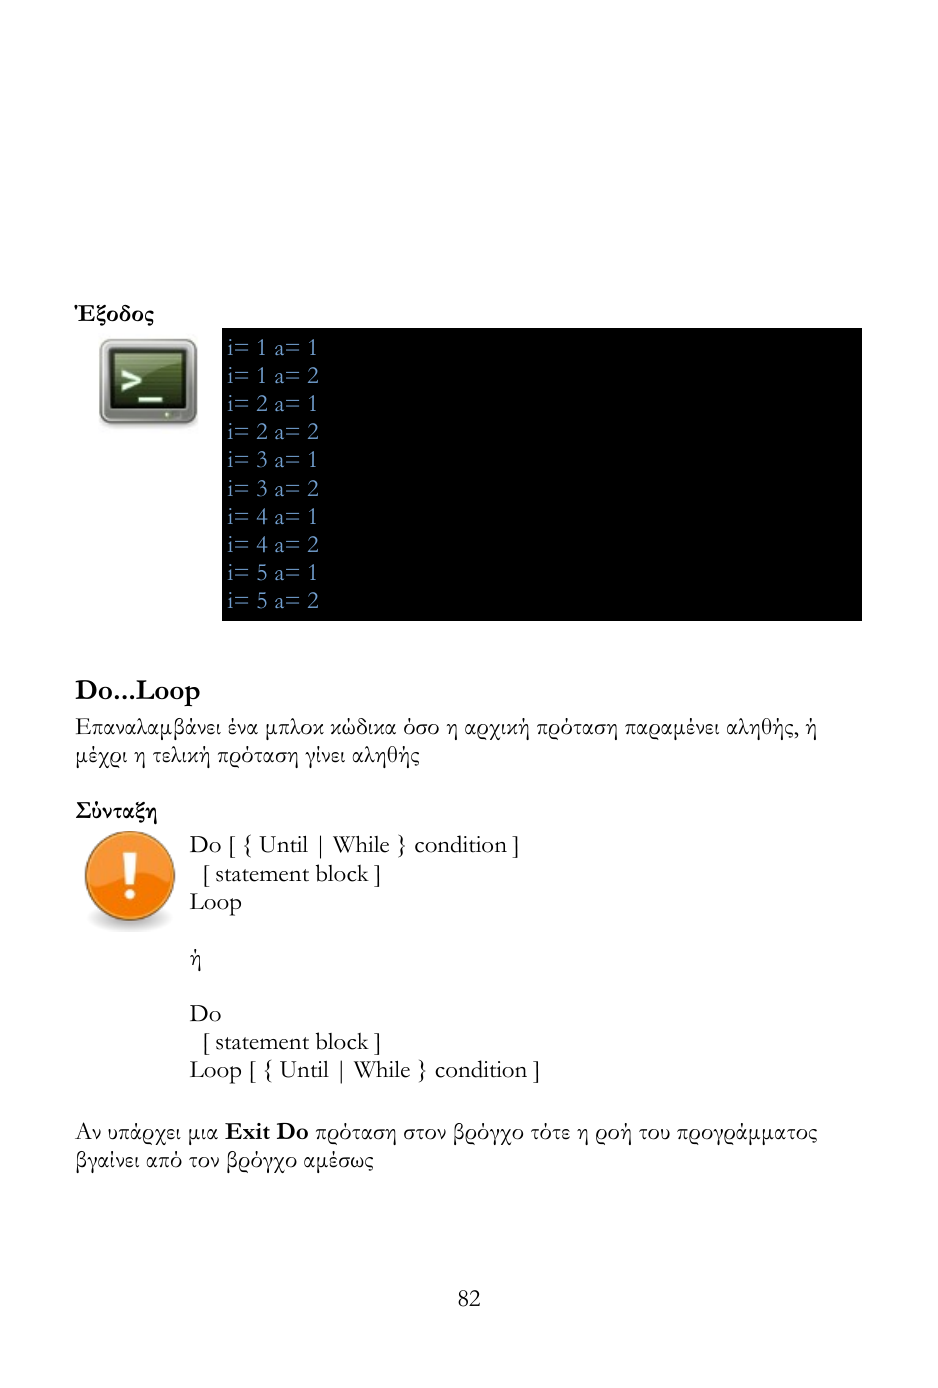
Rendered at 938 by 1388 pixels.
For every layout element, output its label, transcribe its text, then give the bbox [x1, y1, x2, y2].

picture [98, 333, 199, 434]
text Επαναλαμβάνει ένα μπλοκ κώδικα όσο η αρχική πρόταση παραμένει αληθής, ή μέχρι η τελική πρόταση γίνει αληθής [75, 713, 862, 769]
table_header [75, 826, 183, 1090]
table_header [75, 328, 222, 621]
picture [79, 831, 180, 932]
text Έξοδος [75, 300, 862, 328]
table_header i= 1 a= 1 i= 1 a= 2 i= 2 a= 1 i= 2 a= 2 i= 3 a= 1 i= 3 a= 2 i= 4 a= 1 i= 4 a= 2 i= 5 a= 1 i= 5 a= 2 [222, 328, 862, 621]
subtitle Do...Loop [75, 674, 862, 707]
text Αν υπάρχει μια Exit Do πρόταση στον βρόγχο τότε η ροή του προγράμματος βγαίνει από τον βρόγχο αμέσως [75, 1118, 862, 1174]
text Σύνταξη [75, 797, 862, 826]
table_header Do [ { Until | While } condition ] [ statement block ] Loop ή Do [ statement block ] Loop [ { Until | While } condition ] [184, 826, 863, 1090]
